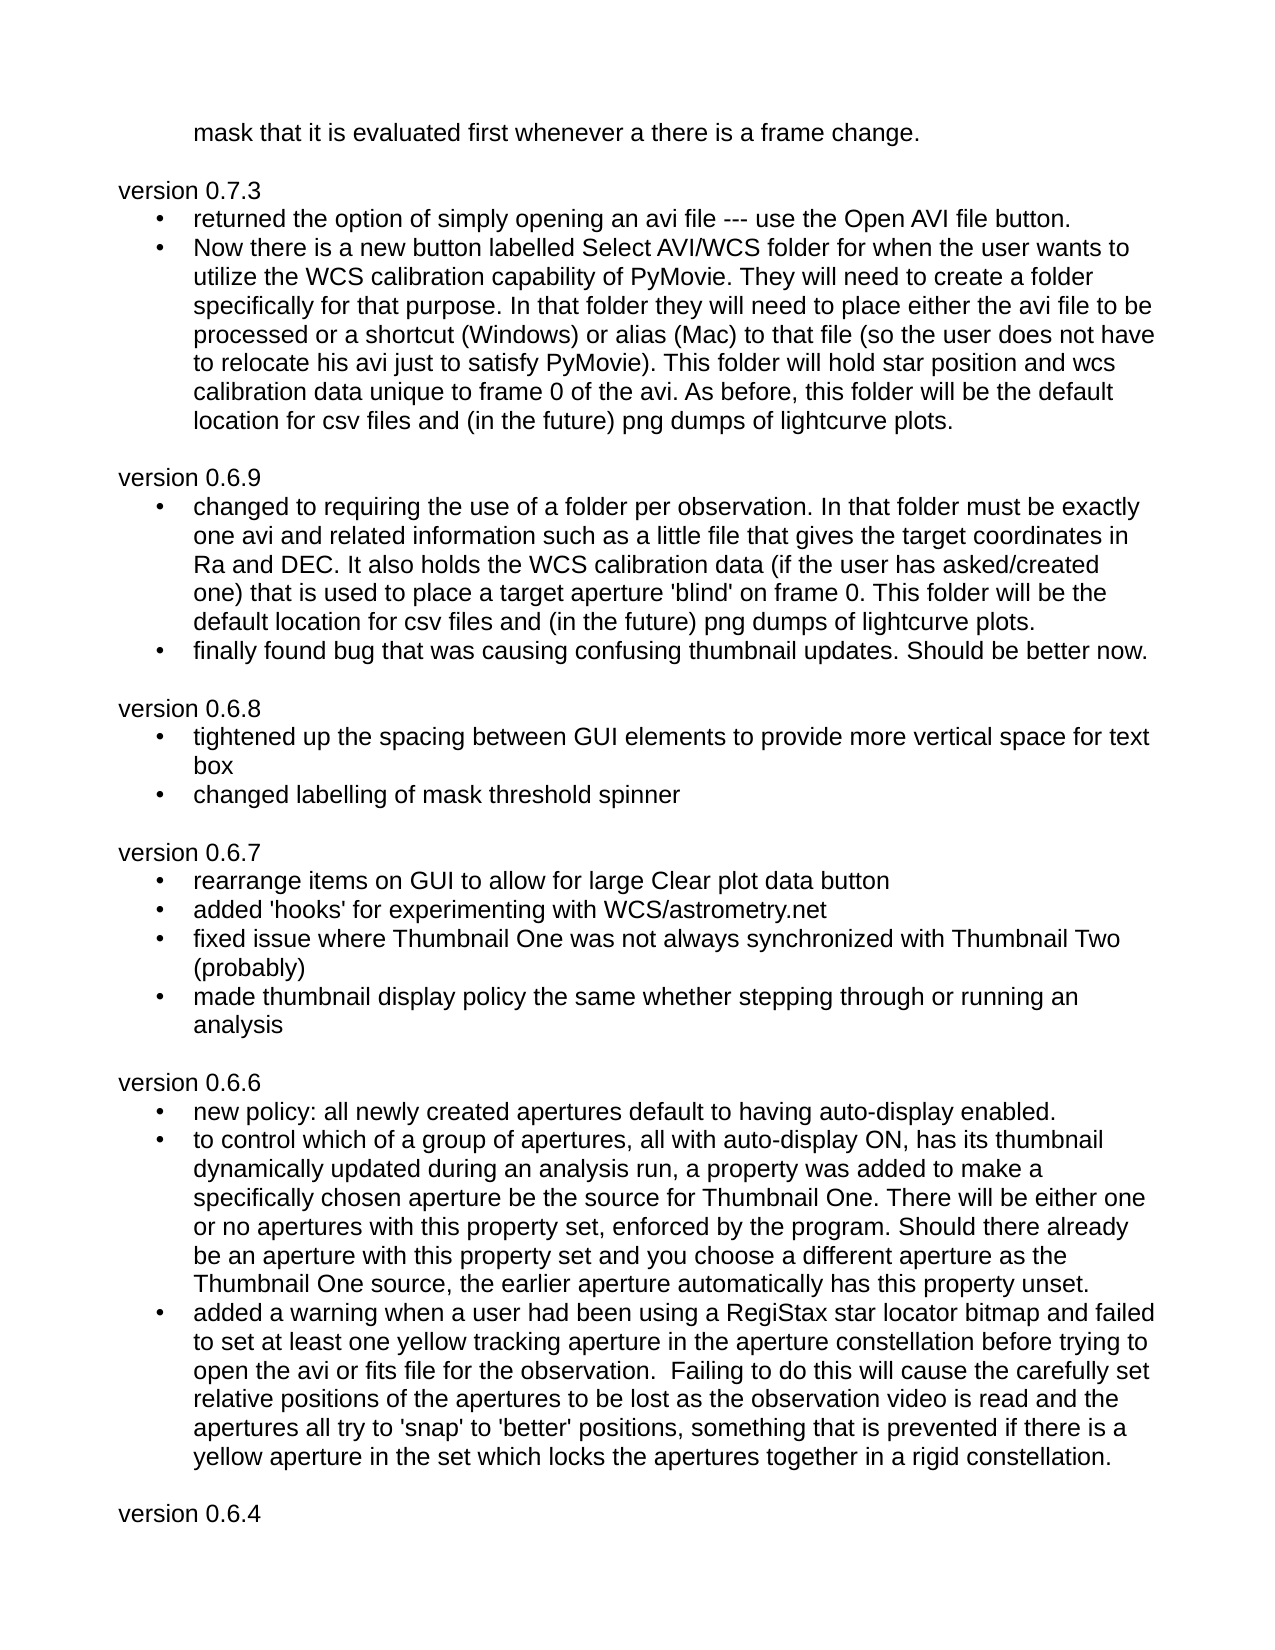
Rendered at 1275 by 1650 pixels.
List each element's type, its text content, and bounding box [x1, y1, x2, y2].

list added a warning when a user had been using a RegiStax star locator bitmap and failed to set at least one yellow tracking aperture in the aperture constellation before trying to open the avi or fits file for the observation. Failing to do this will cause the carefully set relative positions of the apertures to be lost as the observation video is read and the apertures all try to 'snap' to 'better' positions, something that is prevented if there is a yellow aperture in the set which locks the apertures together in a rigid constellation. [156, 1298, 1157, 1499]
list changed to requiring the use of a folder per observation. In that folder must be exactly one avi and related information such as a little file that gives the target coordinates in Ra and DEC. It also holds the WCS calibration data (if the user has asked/created one) that is used to place a target aperture 'blind' on frame 0. This folder will be the default location for csv files and (in the future) png dumps of lightcurve plots. [156, 492, 1157, 636]
list made thumbnail display policy the same whether stepping through or running an analysis [156, 982, 1157, 1068]
list to control which of a group of apertures, all with auto-display ON, has its thumbnail dynamically updated during an analysis run, a property was added to make a specifically chosen aperture be the source for Thumbnail One. There will be either one or no apertures with this property set, enforced by the program. Should there already be an aperture with this property set and you choose a different aperture as the Thumbnail One source, the earlier aperture automatically has this property unset. [156, 1126, 1157, 1298]
text version 0.6.6 [118, 1068, 1157, 1097]
text version 0.7.3 [118, 176, 1157, 204]
list added 'hooks' for experimenting with WCS/astrometry.net [156, 895, 1157, 924]
list mask that it is evaluated first whenever a there is a frame change. [156, 118, 1157, 176]
list fixed issue where Thumbnail One was not always synchronized with Thumbnail Two (probably) [156, 924, 1157, 982]
list returned the option of simply opening an avi file --- use the Open AVI file button. [156, 204, 1157, 233]
text version 0.6.8 [118, 693, 1157, 722]
list rearrange items on GUI to allow for large Clear plot data button [156, 866, 1157, 895]
text version 0.6.7 [118, 837, 1157, 866]
list new policy: all newly created apertures default to having auto-display enabled. [156, 1097, 1157, 1126]
list Now there is a new button labelled Select AVI/WCS folder for when the user wants to utilize the WCS calibration capability of PyMovie. They will need to create a folder specifically for that purpose. In that folder they will need to place either the avi file to be processed or a shortcut (Windows) or alias (Mac) to that file (so the user does not have to relocate his avi just to satisfy PyMovie). This folder will hold star position and wcs calibration data unique to frame 0 of the avi. As before, this folder will be the default location for csv files and (in the future) png dumps of lightcurve plots. [156, 233, 1157, 463]
list changed labelling of mask threshold spinner [156, 780, 1157, 837]
list tightened up the spacing between GUI elements to provide more vertical space for text box [156, 722, 1157, 780]
text version 0.6.4 [118, 1499, 1157, 1528]
list finally found bug that was causing confusing thumbnail updates. Should be better now. [156, 636, 1157, 693]
text version 0.6.9 [118, 463, 1157, 492]
